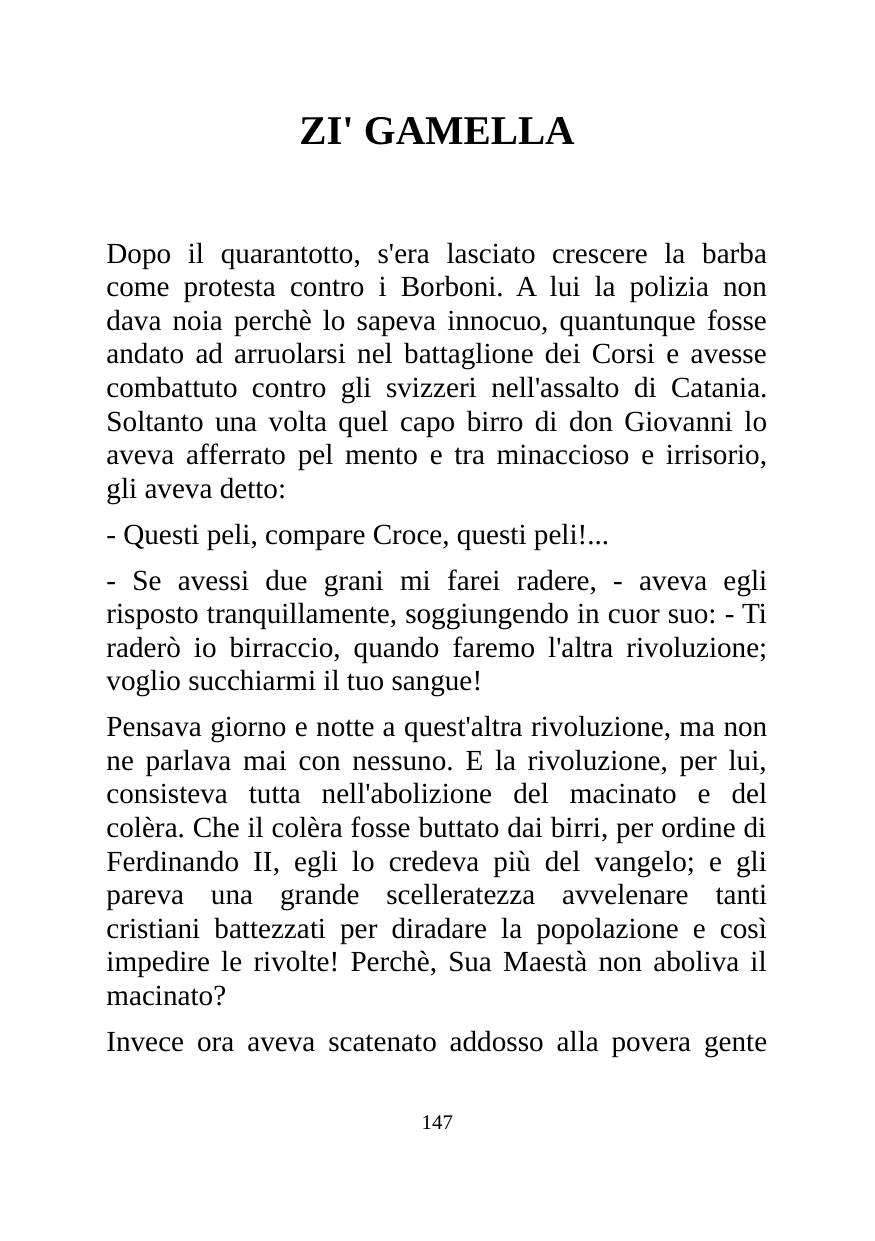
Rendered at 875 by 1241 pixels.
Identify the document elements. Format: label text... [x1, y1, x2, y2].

subtitle ZI' GAMELLA [106, 106, 768, 153]
text Invece ora aveva scatenato addosso alla povera gente [106, 1024, 768, 1057]
text Pensava giorno e notte a quest'altra rivoluzione, ma non ne parlava mai con nessuno. E la rivoluzione, per lui, consisteva tutta nell'abolizione del macinato e del colèra. Che il colèra fosse buttato dai birri, per ordine di Ferdinando II, egli lo credeva più del vangelo; e gli pareva una grande scelleratezza avvelenare tanti cristiani battezzati per diradare la popolazione e così impedire le rivolte! Perchè, Sua Maestà non aboliva il macinato? [106, 709, 768, 1011]
text - Questi peli, compare Croce, questi peli!... [106, 517, 768, 550]
text Dopo il quarantotto, s'era lasciato crescere la barba come protesta contro i Borboni. A lui la polizia non dava noia perchè lo sapeva innocuo, quantunque fosse andato ad arruolarsi nel battaglione dei Corsi e avesse combattuto contro gli svizzeri nell'assalto di Catania. Soltanto una volta quel capo birro di don Giovanni lo aveva afferrato pel mento e tra minaccioso e irrisorio, gli aveva detto: [106, 236, 768, 504]
text - Se avessi due grani mi farei radere, - aveva egli risposto tranquillamente, soggiungendo in cuor suo: - Ti raderò io birraccio, quando faremo l'altra rivoluzione; voglio succhiarmi il tuo sangue! [106, 563, 768, 697]
